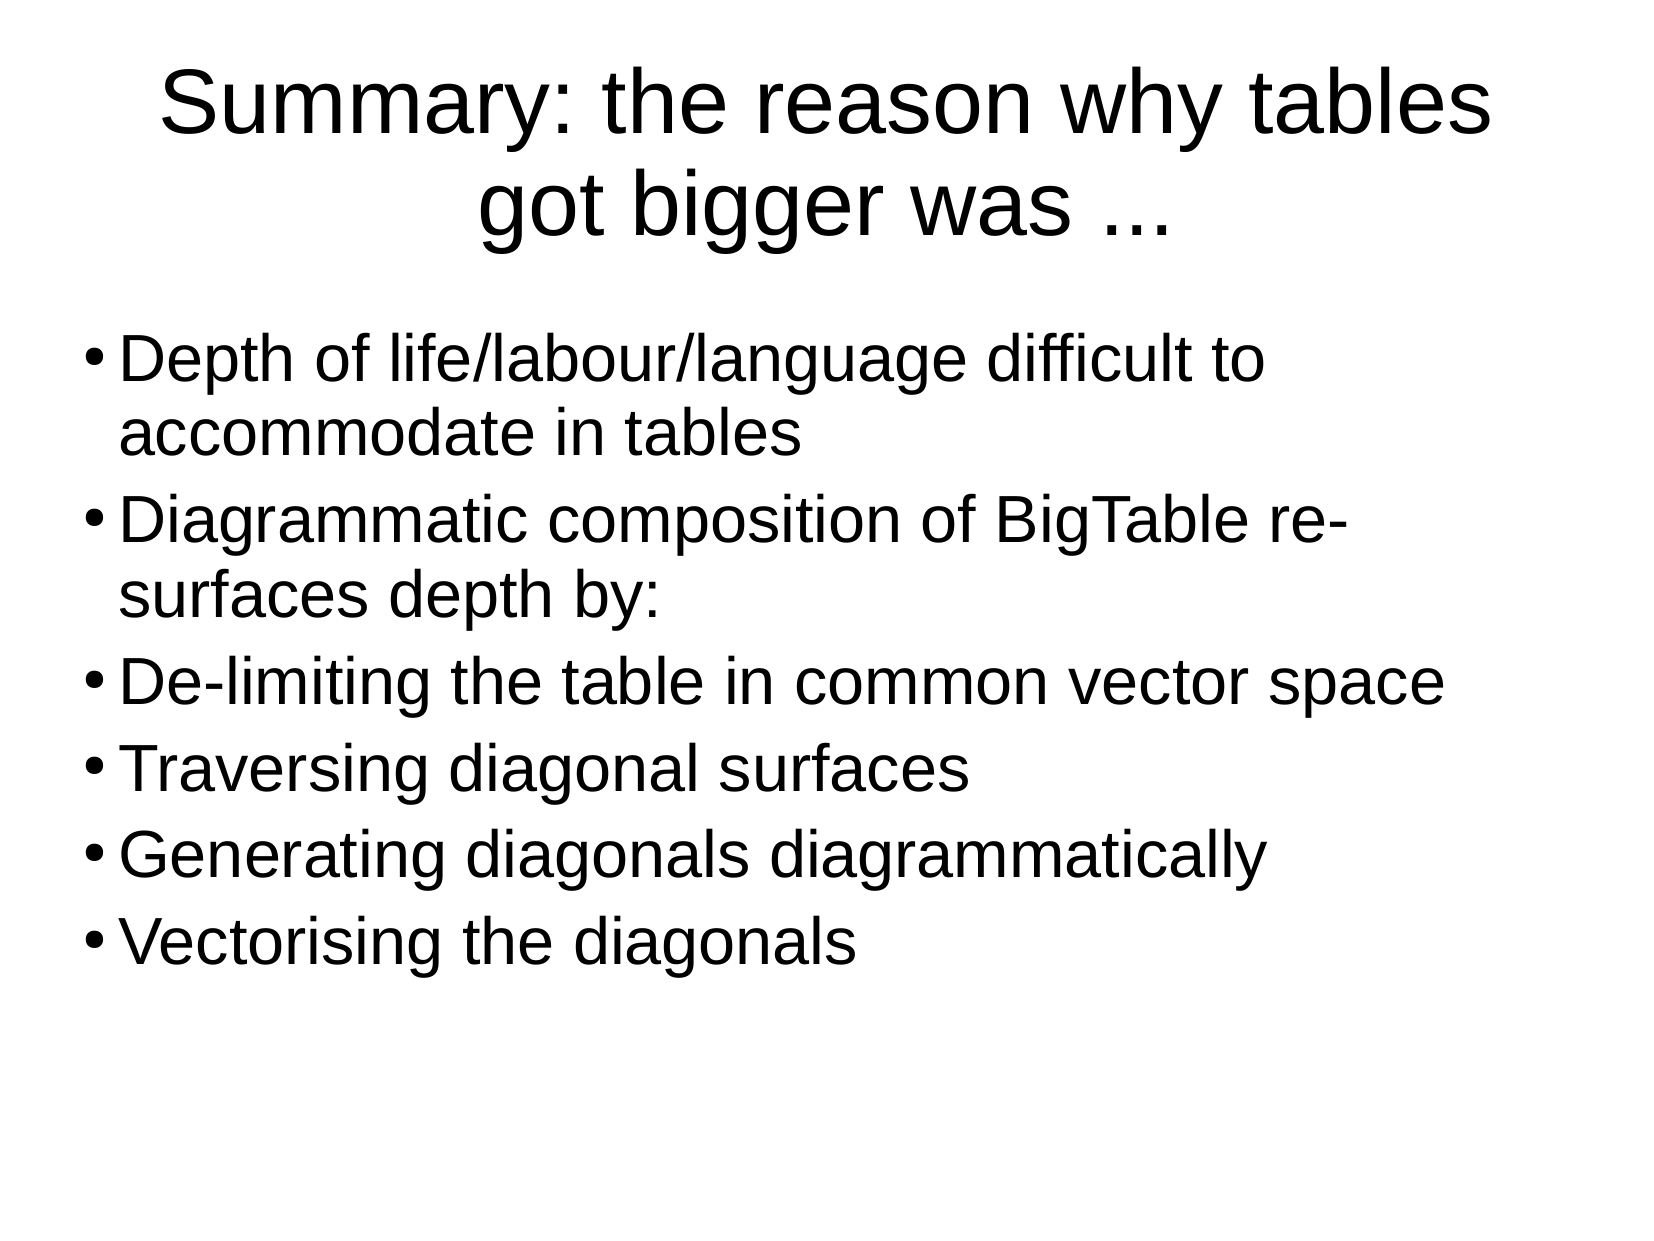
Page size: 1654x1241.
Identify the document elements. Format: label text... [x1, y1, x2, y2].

subtitle Depth of life/labour/language difficult to accommodate in tables Diagrammatic composition of BigTable re-surfaces depth by: De-limiting the table in common vector space Traversing diagonal surfaces Generating diagonals diagrammatically Vectorising the diagonals [82, 290, 1571, 1010]
title Summary: the reason why tables got bigger was ... [82, 49, 1571, 257]
